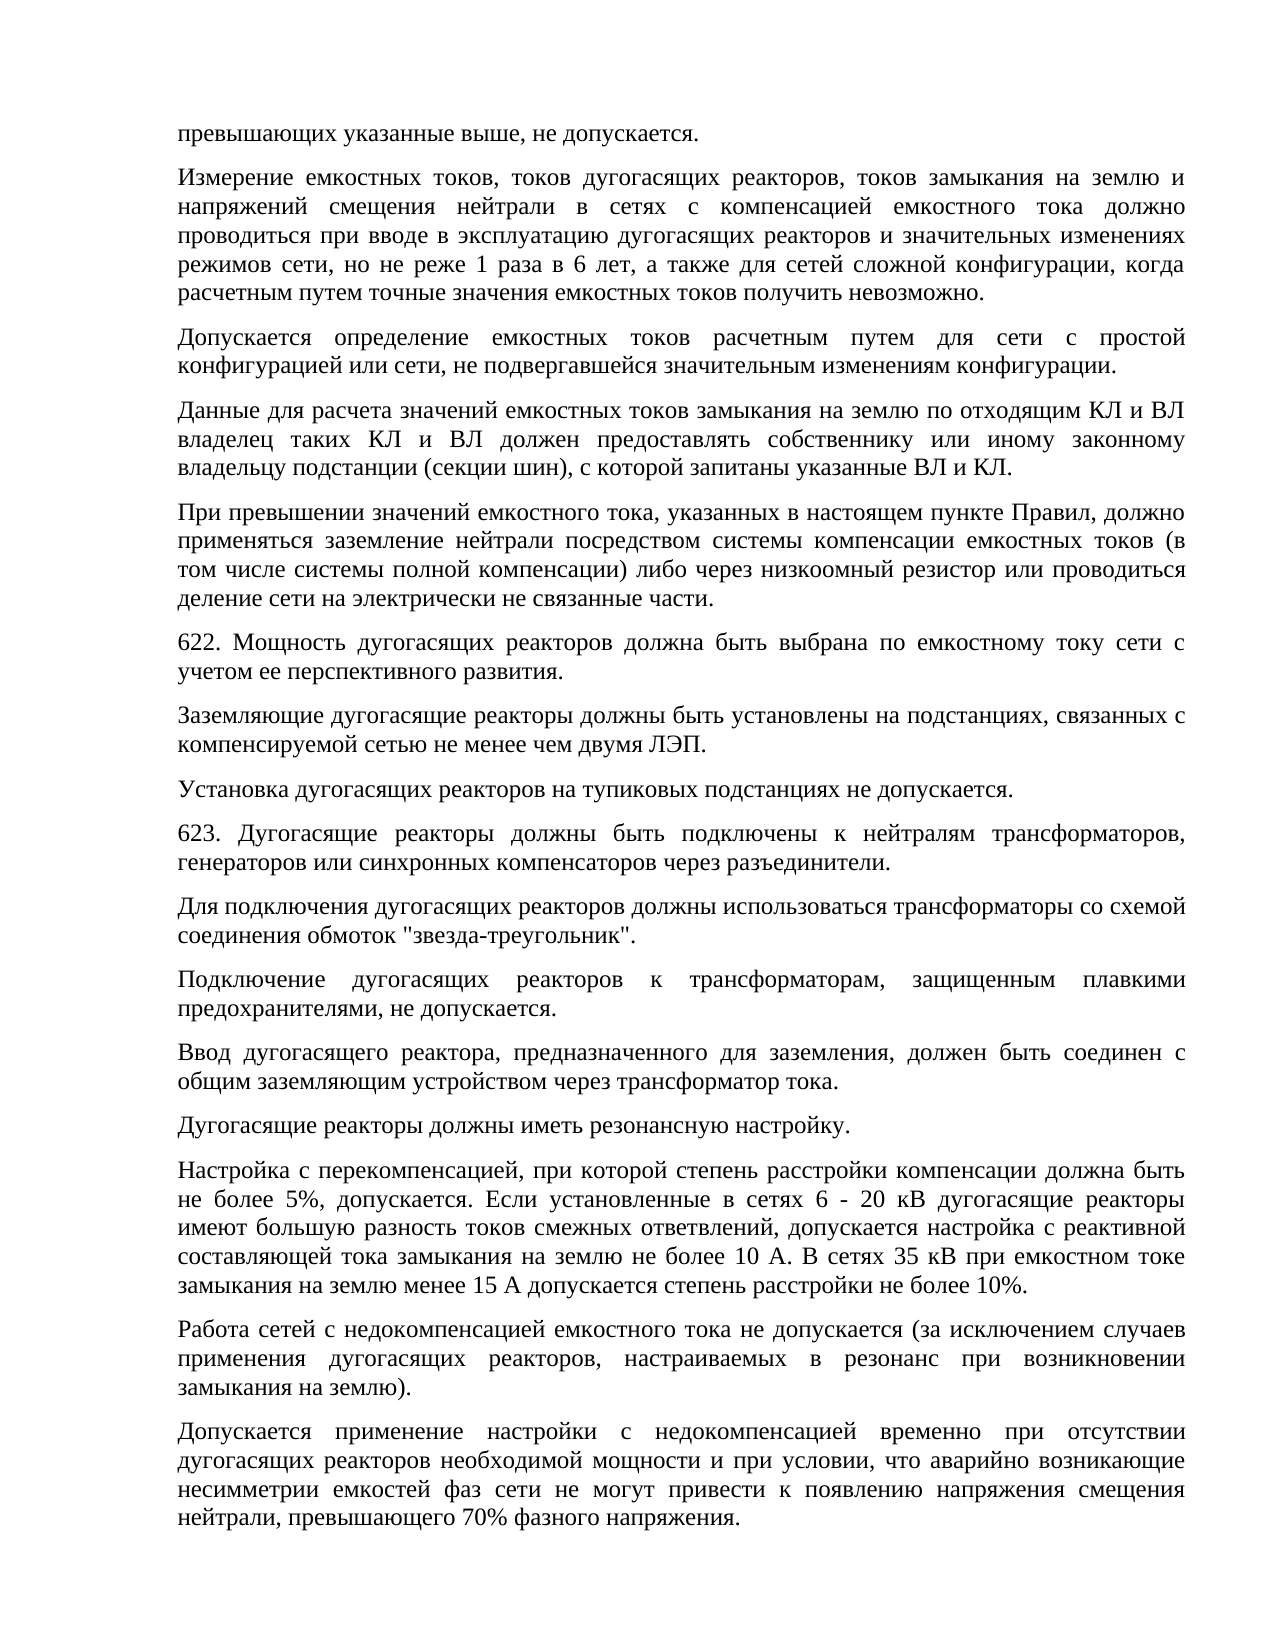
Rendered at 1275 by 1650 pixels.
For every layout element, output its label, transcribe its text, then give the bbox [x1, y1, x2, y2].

text Дугогасящие реакторы должны иметь резонансную настройку. [177, 1111, 1186, 1139]
text Допускается определение емкостных токов расчетным путем для сети с простой конфигурацией или сети, не подвергавшейся значительным изменениям конфигурации. [177, 322, 1186, 379]
text Измерение емкостных токов, токов дугогасящих реакторов, токов замыкания на землю и напряжений смещения нейтрали в сетях с компенсацией емкостного тока должно проводиться при вводе в эксплуатацию дугогасящих реакторов и значительных изменениях режимов сети, но не реже 1 раза в 6 лет, а также для сетей сложной конфигурации, когда расчетным путем точные значения емкостных токов получить невозможно. [177, 162, 1186, 306]
text Установка дугогасящих реакторов на тупиковых подстанциях не допускается. [177, 774, 1186, 802]
text Ввод дугогасящего реактора, предназначенного для заземления, должен быть соединен с общим заземляющим устройством через трансформатор тока. [177, 1037, 1186, 1095]
text При превышении значений емкостного тока, указанных в настоящем пункте Правил, должно применяться заземление нейтрали посредством системы компенсации емкостных токов (в том числе системы полной компенсации) либо через низкоомный резистор или проводиться деление сети на электрически не связанные части. [177, 497, 1186, 612]
text превышающих указанные выше, не допускается. [177, 118, 1186, 147]
text Данные для расчета значений емкостных токов замыкания на землю по отходящим КЛ и ВЛ владелец таких КЛ и ВЛ должен предоставлять собственнику или иному законному владельцу подстанции (секции шин), с которой запитаны указанные ВЛ и КЛ. [177, 395, 1186, 481]
text Настройка с перекомпенсацией, при которой степень расстройки компенсации должна быть не более 5%, допускается. Если установленные в сетях 6 - 20 кВ дугогасящие реакторы имеют большую разность токов смежных ответвлений, допускается настройка с реактивной составляющей тока замыкания на землю не более 10 А. В сетях 35 кВ при емкостном токе замыкания на землю менее 15 А допускается степень расстройки не более 10%. [177, 1155, 1186, 1299]
text Допускается применение настройки с недокомпенсацией временно при отсутствии дугогасящих реакторов необходимой мощности и при условии, что аварийно возникающие несимметрии емкостей фаз сети не могут привести к появлению напряжения смещения нейтрали, превышающего 70% фазного напряжения. [177, 1416, 1186, 1531]
text 622. Мощность дугогасящих реакторов должна быть выбрана по емкостному току сети с учетом ее перспективного развития. [177, 627, 1186, 685]
text Для подключения дугогасящих реакторов должны использоваться трансформаторы со схемой соединения обмоток "звезда-треугольник". [177, 891, 1186, 949]
text 623. Дугогасящие реакторы должны быть подключены к нейтралям трансформаторов, генераторов или синхронных компенсаторов через разъединители. [177, 818, 1186, 876]
text Подключение дугогасящих реакторов к трансформаторам, защищенным плавкими предохранителями, не допускается. [177, 964, 1186, 1022]
text Заземляющие дугогасящие реакторы должны быть установлены на подстанциях, связанных с компенсируемой сетью не менее чем двумя ЛЭП. [177, 701, 1186, 758]
text Работа сетей с недокомпенсацией емкостного тока не допускается (за исключением случаев применения дугогасящих реакторов, настраиваемых в резонанс при возникновении замыкания на землю). [177, 1314, 1186, 1401]
